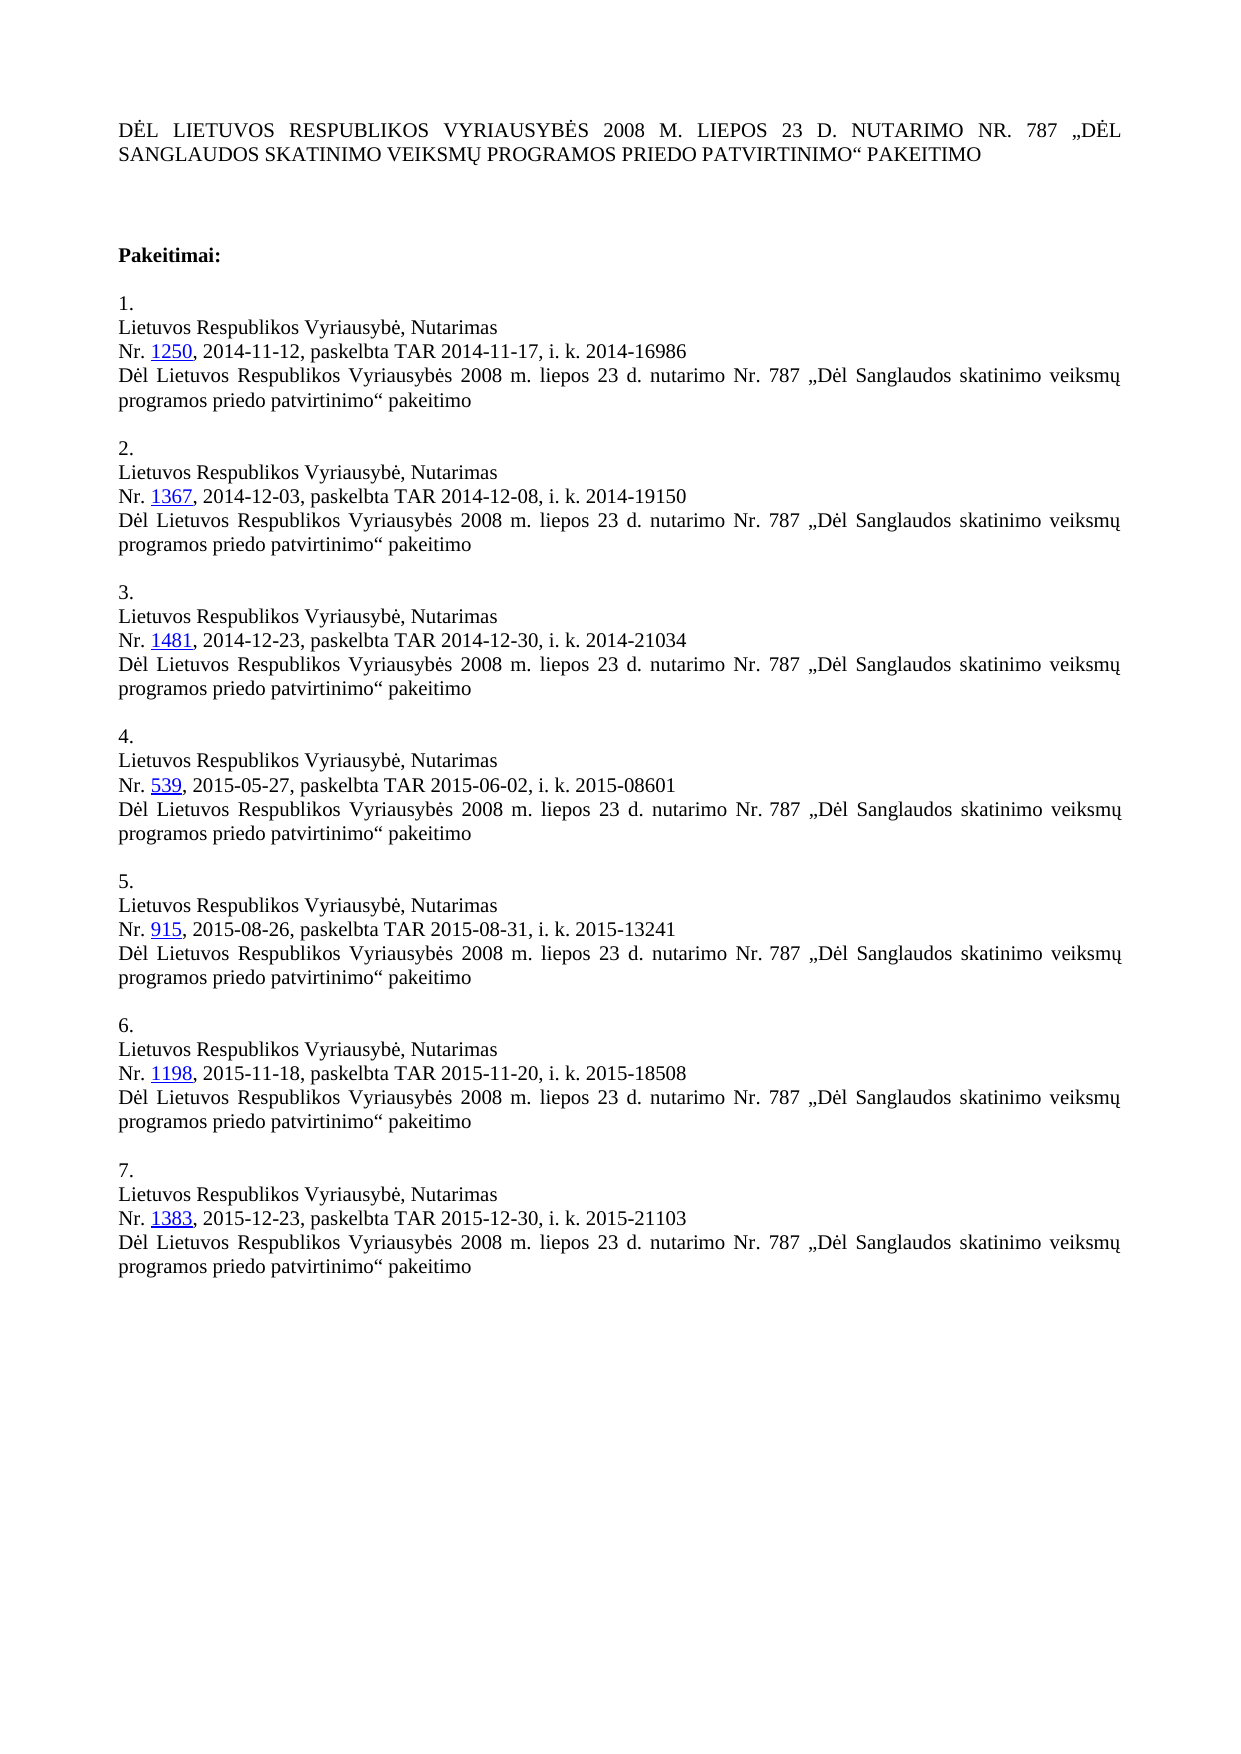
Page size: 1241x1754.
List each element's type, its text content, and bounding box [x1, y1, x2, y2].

text 6. [118, 1013, 1122, 1037]
text Nr. 1198, 2015-11-18, paskelbta TAR 2015-11-20, i. k. 2015-18508 [118, 1061, 1122, 1085]
text Nr. 1250, 2014-11-12, paskelbta TAR 2014-11-17, i. k. 2014-16986 [118, 339, 1122, 363]
text Lietuvos Respublikos Vyriausybė, Nutarimas [118, 893, 1122, 917]
text Lietuvos Respublikos Vyriausybė, Nutarimas [118, 460, 1122, 484]
text Lietuvos Respublikos Vyriausybė, Nutarimas [118, 1037, 1122, 1061]
text Lietuvos Respublikos Vyriausybė, Nutarimas [118, 604, 1122, 628]
text Dėl Lietuvos Respublikos Vyriausybės 2008 m. liepos 23 d. nutarimo Nr. 787 „Dėl Sanglaudos skatinimo veiksmų programos priedo patvirtinimo“ pakeitimo [118, 1230, 1122, 1278]
text Dėl Lietuvos Respublikos Vyriausybės 2008 m. liepos 23 d. nutarimo Nr. 787 „Dėl Sanglaudos skatinimo veiksmų programos priedo patvirtinimo“ pakeitimo [118, 363, 1122, 412]
text Dėl Lietuvos Respublikos Vyriausybės 2008 m. liepos 23 d. nutarimo Nr. 787 „Dėl Sanglaudos skatinimo veiksmų programos priedo patvirtinimo“ pakeitimo [118, 1085, 1122, 1133]
text 5. [118, 869, 1122, 893]
text Lietuvos Respublikos Vyriausybė, Nutarimas [118, 748, 1122, 772]
text Nr. 539, 2015-05-27, paskelbta TAR 2015-06-02, i. k. 2015-08601 [118, 772, 1122, 797]
text Lietuvos Respublikos Vyriausybė, Nutarimas [118, 315, 1122, 339]
text 4. [118, 724, 1122, 748]
text 7. [118, 1157, 1122, 1182]
text Nr. 915, 2015-08-26, paskelbta TAR 2015-08-31, i. k. 2015-13241 [118, 917, 1122, 941]
text 1. [118, 291, 1122, 315]
text Lietuvos Respublikos Vyriausybė, Nutarimas [118, 1182, 1122, 1206]
text Dėl Lietuvos Respublikos Vyriausybės 2008 m. liepos 23 d. nutarimo Nr. 787 „Dėl Sanglaudos skatinimo veiksmų programos priedo patvirtinimo“ pakeitimo [118, 797, 1122, 845]
text 3. [118, 580, 1122, 604]
text 2. [118, 436, 1122, 460]
text Dėl Lietuvos Respublikos Vyriausybės 2008 m. liepos 23 d. nutarimo Nr. 787 „Dėl Sanglaudos skatinimo veiksmų programos priedo patvirtinimo“ pakeitimo [118, 652, 1122, 700]
text Pakeitimai: [118, 243, 1122, 267]
text Nr. 1481, 2014-12-23, paskelbta TAR 2014-12-30, i. k. 2014-21034 [118, 628, 1122, 652]
text DĖL LIETUVOS RESPUBLIKOS VYRIAUSYBĖS 2008 M. LIEPOS 23 D. NUTARIMO NR. 787 „DĖL SANGLAUDOS SKATINIMO VEIKSMŲ PROGRAMOS PRIEDO PATVIRTINIMO“ PAKEITIMO [118, 118, 1122, 166]
text Nr. 1367, 2014-12-03, paskelbta TAR 2014-12-08, i. k. 2014-19150 [118, 484, 1122, 508]
text Dėl Lietuvos Respublikos Vyriausybės 2008 m. liepos 23 d. nutarimo Nr. 787 „Dėl Sanglaudos skatinimo veiksmų programos priedo patvirtinimo“ pakeitimo [118, 508, 1122, 556]
text Nr. 1383, 2015-12-23, paskelbta TAR 2015-12-30, i. k. 2015-21103 [118, 1206, 1122, 1230]
text Dėl Lietuvos Respublikos Vyriausybės 2008 m. liepos 23 d. nutarimo Nr. 787 „Dėl Sanglaudos skatinimo veiksmų programos priedo patvirtinimo“ pakeitimo [118, 941, 1122, 989]
